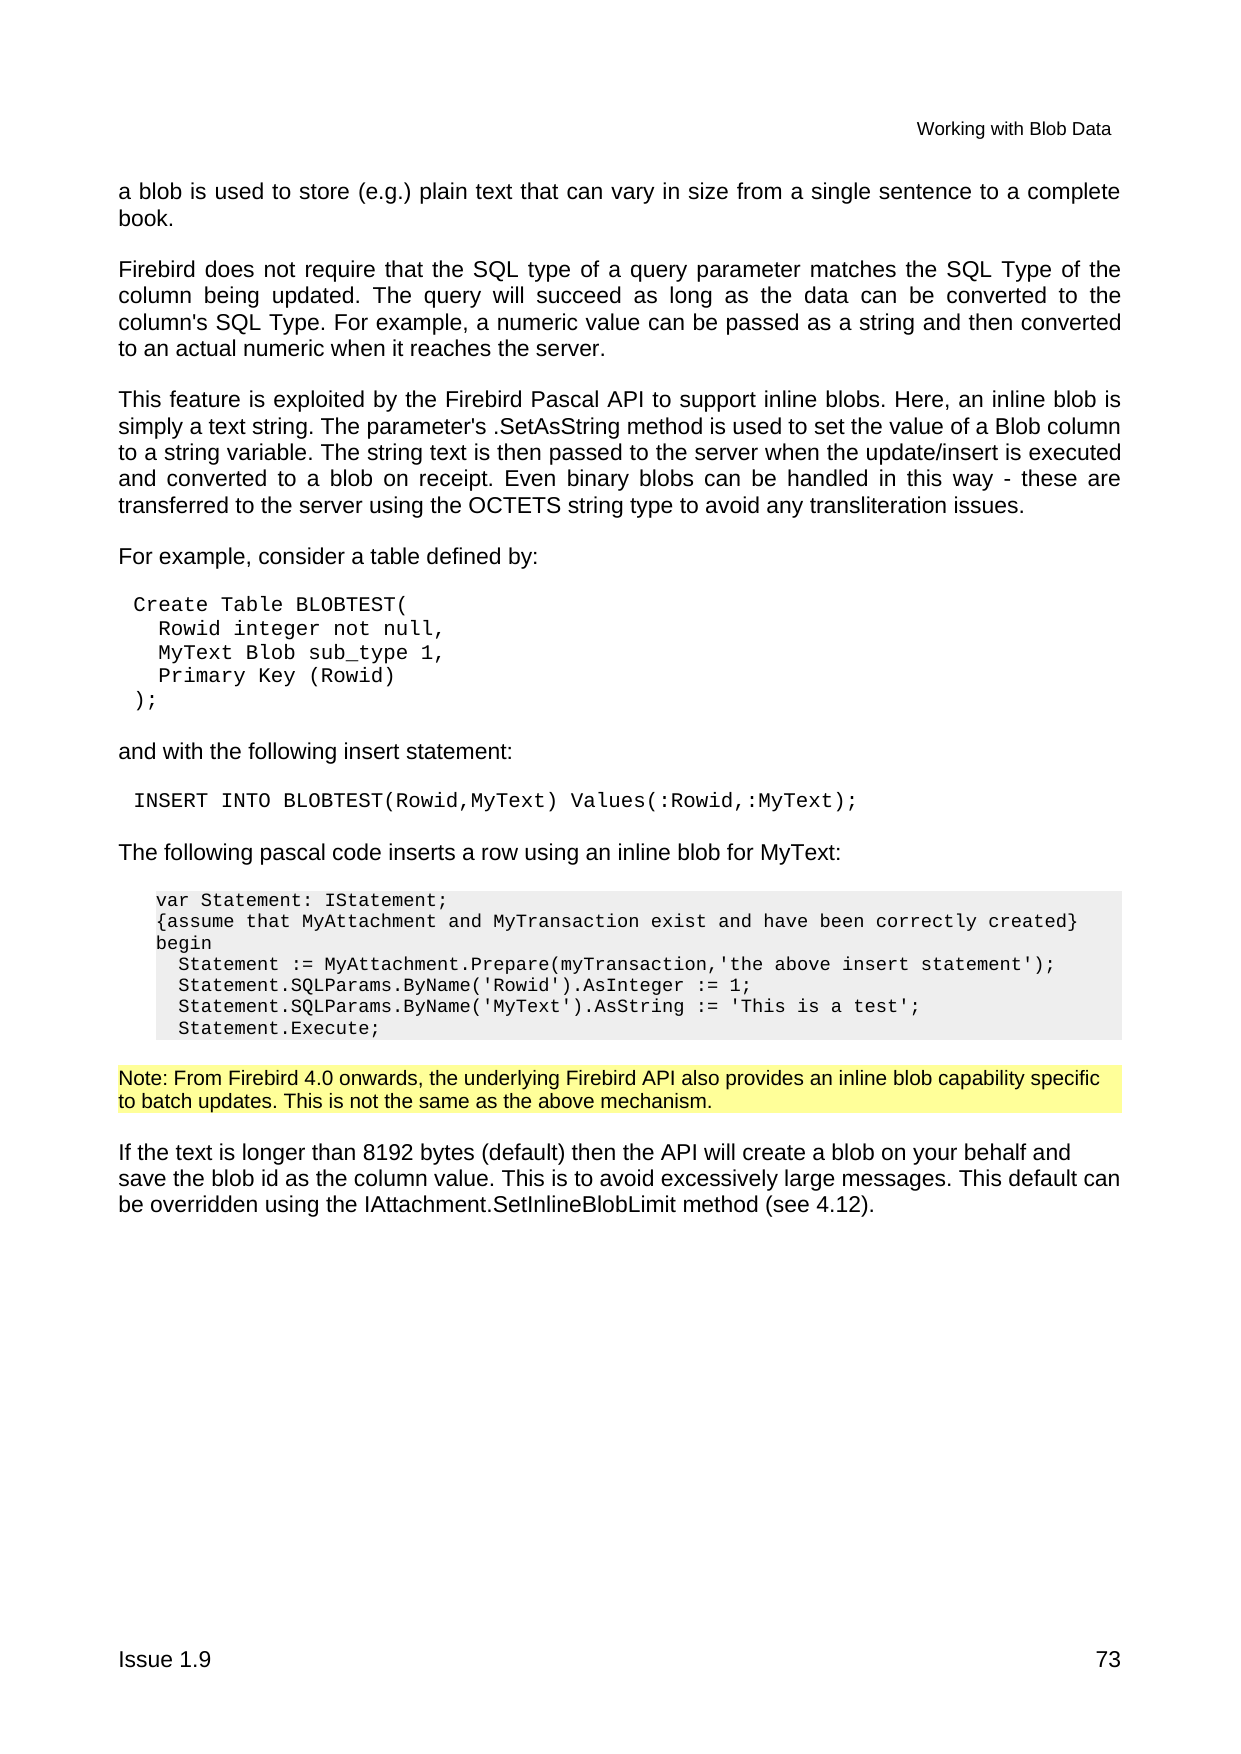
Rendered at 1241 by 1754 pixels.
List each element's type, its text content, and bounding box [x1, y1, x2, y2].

text ); [133, 689, 1122, 713]
text If the text is longer than 8192 bytes (default) then the API will create a blob on your behalf and save the blob id as the column value. This is to avoid excessively large messages. This default can be overridden using the IAttachment.SetInlineBlobLimit method (see 4.12). [118, 1139, 1122, 1218]
text Firebird does not require that the SQL type of a query parameter matches the SQL Type of the column being updated. The query will succeed as long as the data can be converted to the column's SQL Type. For example, a numeric value can be passed as a string and then converted to an actual numeric when it reaches the server. [118, 256, 1122, 361]
text Statement.SQLParams.ByName('Rowid').AsInteger := 1; [156, 976, 1122, 997]
text The following pascal code inserts a row using an inline blob for MyText: [118, 839, 1122, 866]
text This feature is exploited by the Firebird Pascal API to support inline blobs. Here, an inline blob is simply a text string. The parameter's .SetAsString method is used to set the value of a Blob column to a string variable. The string text is then passed to the server when the update/insert is executed and converted to a blob on receipt. Even binary blobs can be handled in this way - these are transferred to the server using the OCTETS string type to avoid any transliteration issues. [118, 386, 1122, 518]
text a blob is used to store (e.g.) plain text that can vary in size from a single sentence to a complete book. [118, 178, 1122, 231]
text var Statement: IStatement; [156, 891, 1122, 912]
text Statement.SQLParams.ByName('MyText').AsString := 'This is a test'; [156, 997, 1122, 1018]
text Primary Key (Rowid) [133, 665, 1122, 689]
text {assume that MyAttachment and MyTransaction exist and have been correctly created} [156, 912, 1122, 933]
text For example, consider a table defined by: [118, 543, 1122, 569]
text MyText Blob sub_type 1, [133, 642, 1122, 665]
text Statement.Execute; [156, 1018, 1122, 1040]
text INSERT INTO BLOBTEST(Rowid,MyText) Values(:Rowid,:MyText); [133, 790, 1122, 814]
text Create Table BLOBTEST( [133, 594, 1122, 618]
text Rowid integer not null, [133, 618, 1122, 642]
text Statement := MyAttachment.Prepare(myTransaction,'the above insert statement'); [156, 955, 1122, 976]
text begin [156, 933, 1122, 955]
text and with the following insert statement: [118, 738, 1122, 764]
text Note: From Firebird 4.0 onwards, the underlying Firebird API also provides an inline blob capability specific to batch updates. This is not the same as the above mechanism. [118, 1065, 1122, 1113]
